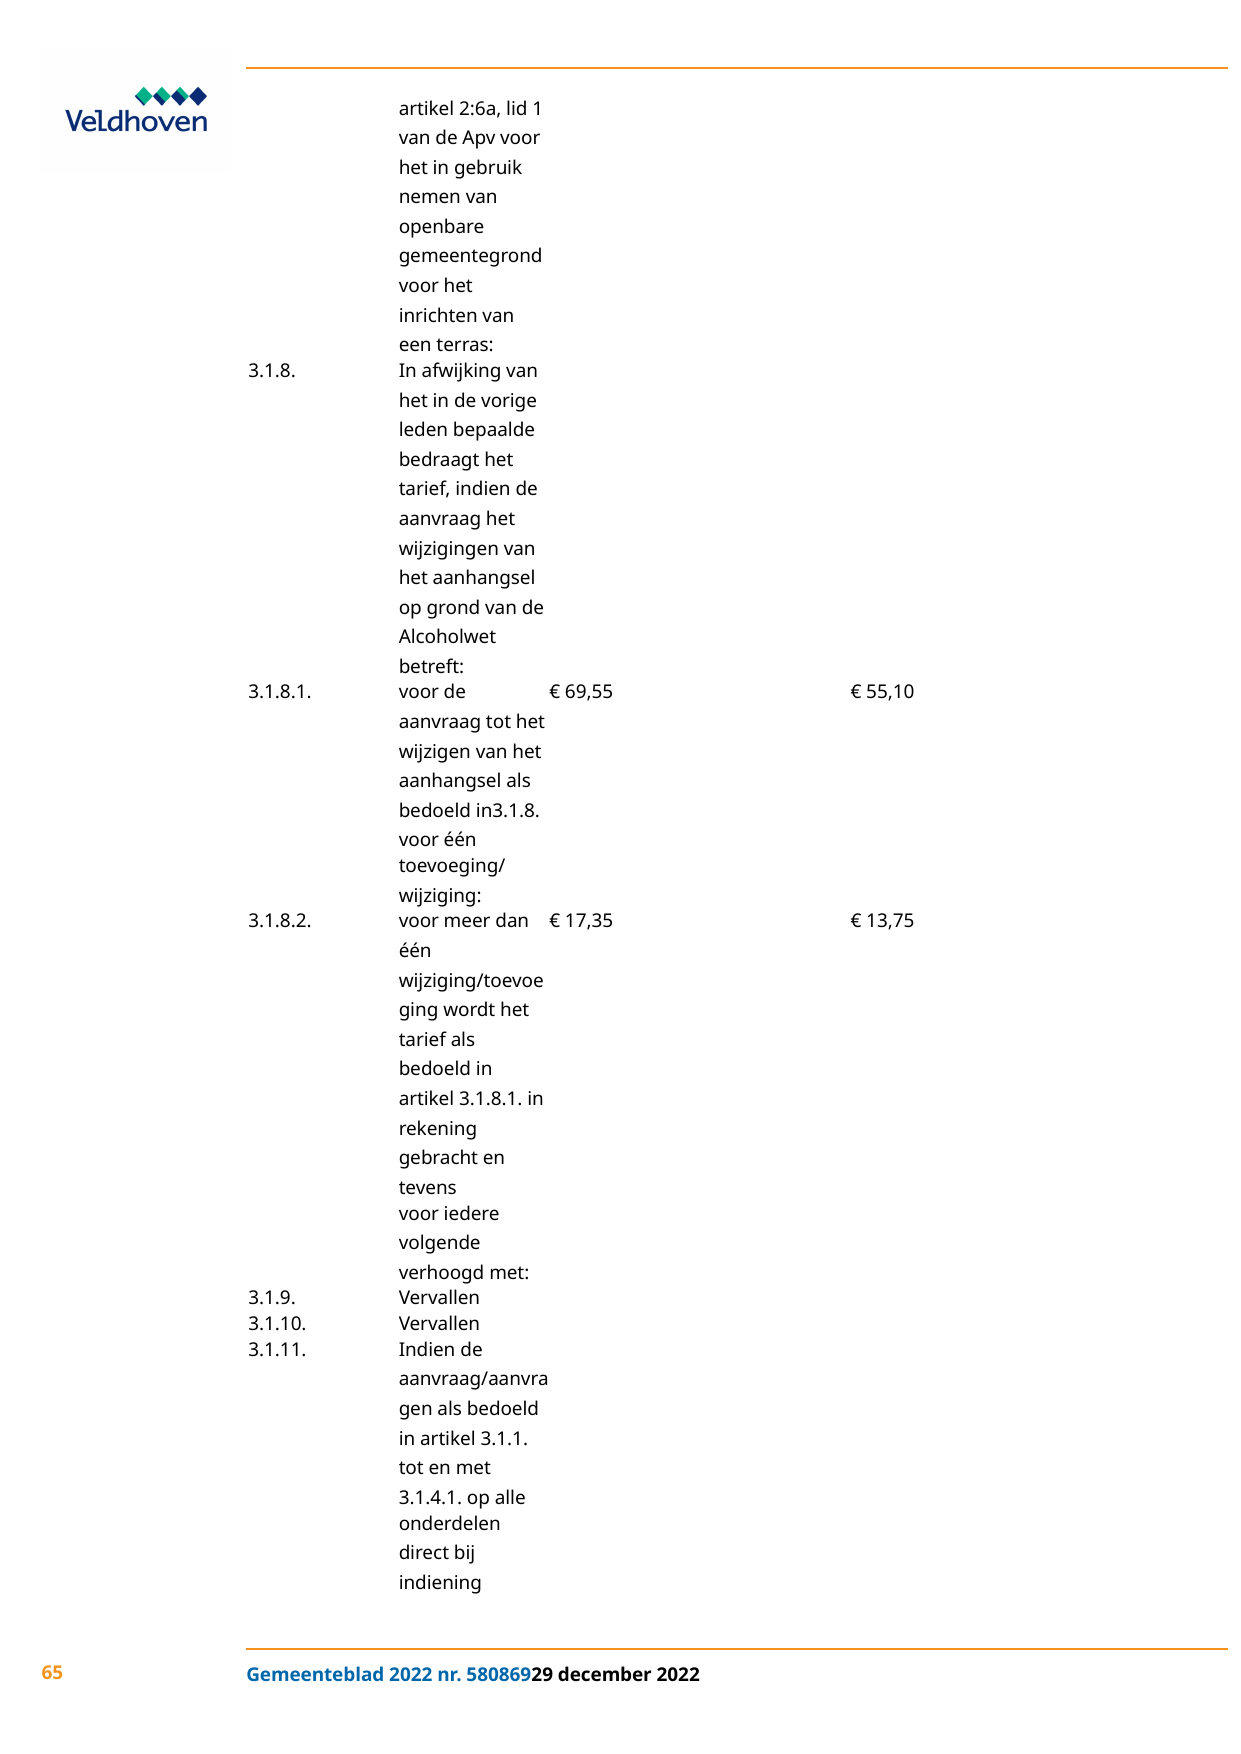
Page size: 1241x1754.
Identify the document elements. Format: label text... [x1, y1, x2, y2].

table_cell 3.1.8.2. [248, 908, 398, 1200]
table_cell [1001, 1310, 1152, 1336]
table_cell [248, 95, 398, 357]
table_cell [1001, 1336, 1152, 1510]
table_cell 3.1.8.1. [248, 679, 398, 852]
table_cell € 13,75 [850, 908, 1001, 1200]
table_cell € 17,35 [549, 908, 850, 1200]
table_cell [850, 853, 1001, 908]
table_cell onderdelen direct bij indiening [399, 1510, 549, 1594]
table_cell [850, 1336, 1001, 1510]
table_cell [850, 1285, 1001, 1310]
table_cell [1001, 1510, 1152, 1594]
table_cell € 55,10 [850, 679, 1001, 852]
table_cell [1001, 853, 1152, 908]
table_cell [549, 853, 850, 908]
table_cell toevoeging/wijziging: [399, 853, 549, 908]
table_cell € 69,55 [549, 679, 850, 852]
table_cell [248, 1200, 398, 1284]
table_cell [248, 853, 398, 908]
picture [41, 47, 231, 172]
table_cell [1001, 1285, 1152, 1310]
table_cell [850, 95, 1001, 357]
table_cell [549, 1310, 850, 1336]
table_cell voor meer dan één wijziging/toevoeging wordt het tarief als bedoeld in artikel 3.1.8.1. in rekening gebracht en tevens [399, 908, 549, 1200]
table_cell [549, 1285, 850, 1310]
table_cell In afwijking van het in de vorige leden bepaalde bedraagt het tarief, indien de aanvraag het wijzigingen van het aanhangsel op grond van de Alcoholwet betreft: [399, 357, 549, 679]
table_cell [850, 1310, 1001, 1336]
table_cell [248, 1510, 398, 1594]
table_cell [1001, 1200, 1152, 1284]
table_cell [549, 357, 850, 679]
table_cell Vervallen [399, 1310, 549, 1336]
table_cell [1001, 357, 1152, 679]
table_cell 3.1.8. [248, 357, 398, 679]
table_cell [850, 1510, 1001, 1594]
table_cell [549, 95, 850, 357]
table_cell voor iedere volgende verhoogd met: [399, 1200, 549, 1284]
table_cell Vervallen [399, 1285, 549, 1310]
table_cell [1001, 95, 1152, 357]
table_cell artikel 2:6a, lid 1 van de Apv voor het in gebruik nemen van openbare gemeentegrond voor het inrichten van een terras: [399, 95, 549, 357]
table_cell [549, 1336, 850, 1510]
table_cell [549, 1510, 850, 1594]
table_cell [1001, 908, 1152, 1200]
table_cell [850, 357, 1001, 679]
table_cell [850, 1200, 1001, 1284]
table_cell Indien de aanvraag/aanvragen als bedoeld in artikel 3.1.1. tot en met 3.1.4.1. op alle [399, 1336, 549, 1510]
table_cell [1001, 679, 1152, 852]
table_cell [549, 1200, 850, 1284]
table_cell voor de aanvraag tot het wijzigen van het aanhangsel als bedoeld in3.1.8. voor één [399, 679, 549, 852]
table_cell 3.1.11. [248, 1336, 398, 1510]
table_cell 3.1.10. [248, 1310, 398, 1336]
table_cell 3.1.9. [248, 1285, 398, 1310]
